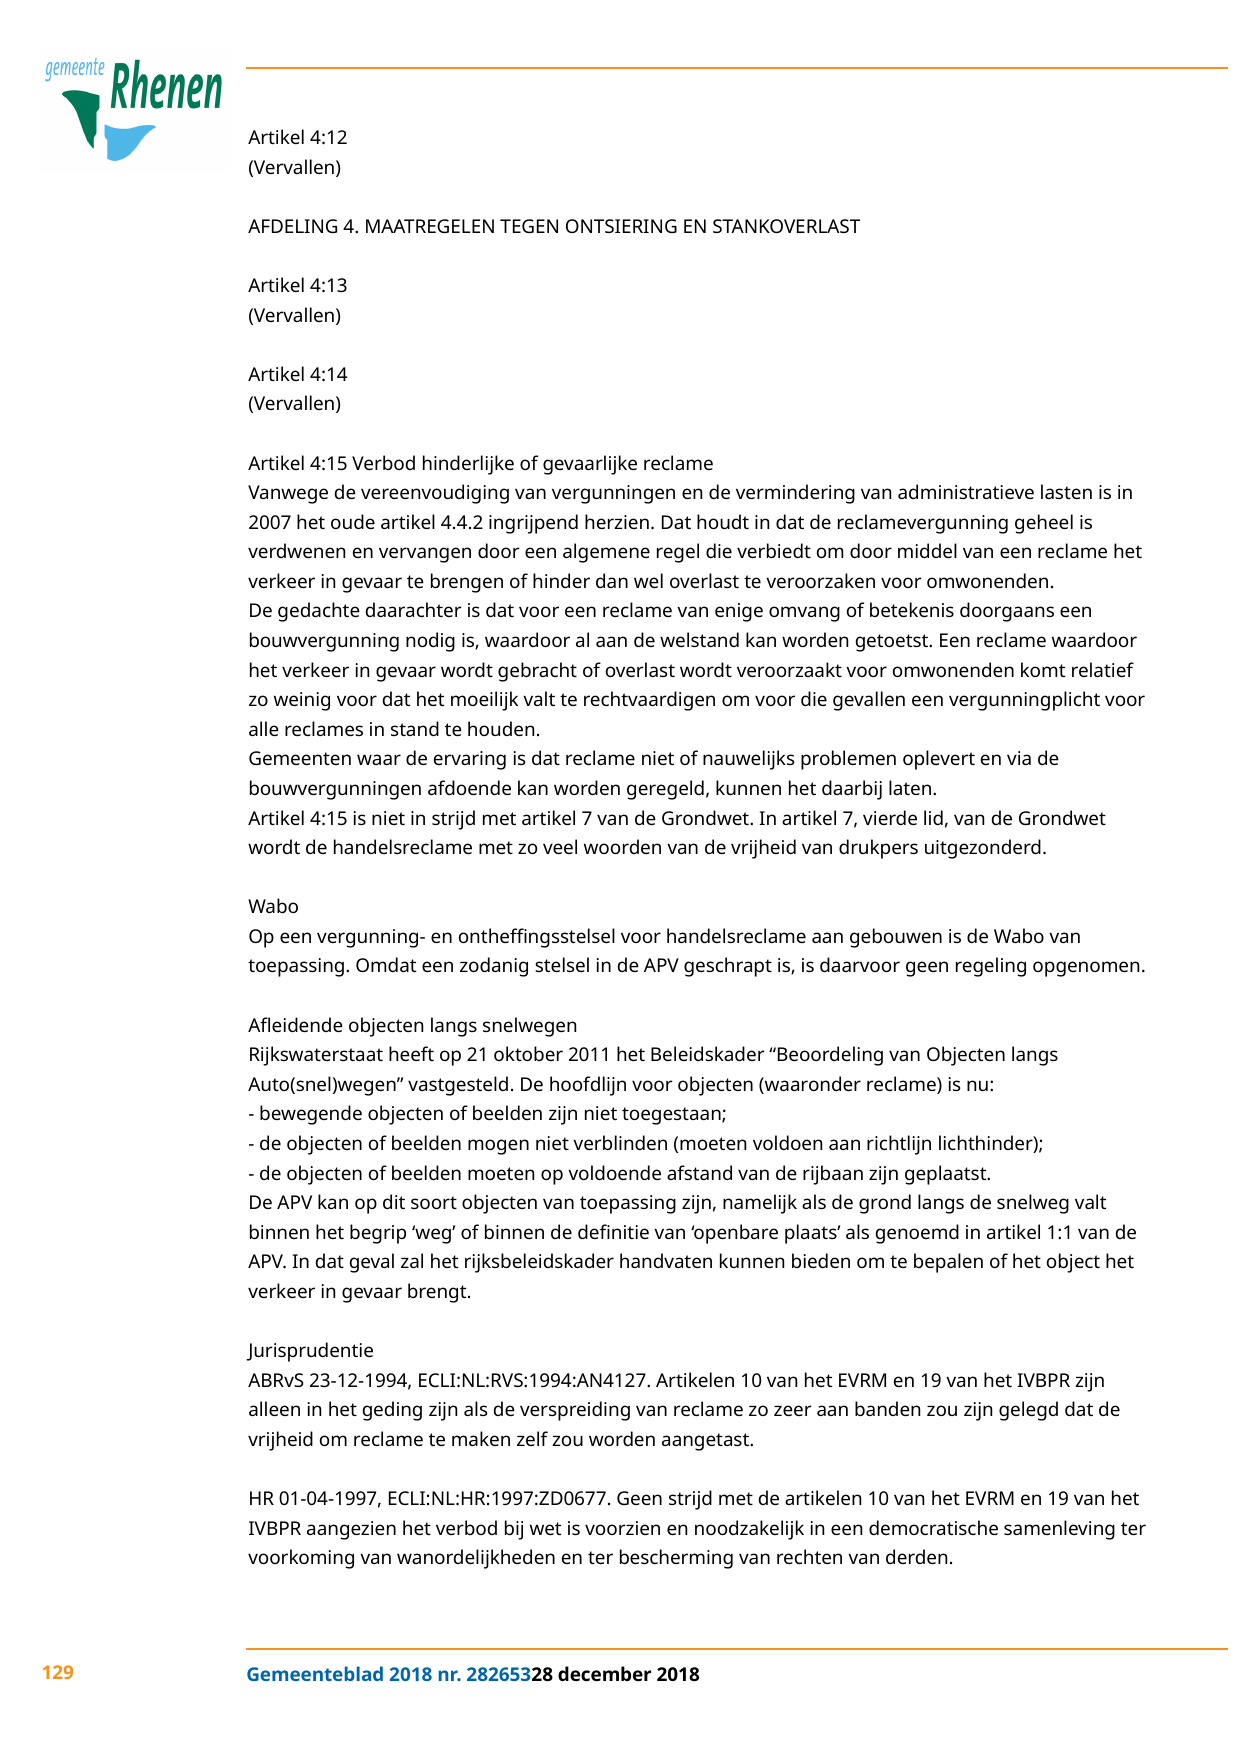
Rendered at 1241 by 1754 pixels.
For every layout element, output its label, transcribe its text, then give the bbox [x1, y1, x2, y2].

text HR 01-04-1997, ECLI:NL:HR:1997:ZD0677. Geen strijd met de artikelen 10 van het EVRM en 19 van het IVBPR aangezien het verbod bij wet is voorzien en noodzakelijk in een democratische samenleving ter voorkoming van wanordelijkheden en ter bescherming van rechten van derden. [248, 1485, 1152, 1570]
text - bewegende objecten of beelden zijn niet toegestaan; [248, 1101, 1152, 1126]
text Gemeenten waar de ervaring is dat reclame niet of nauwelijks problemen oplevert en via de bouwvergunningen afdoende kan worden geregeld, kunnen het daarbij laten. [248, 746, 1152, 801]
text (Vervallen) [248, 391, 1152, 416]
text (Vervallen) [248, 154, 1152, 180]
text Wabo [248, 893, 1152, 919]
text AFDELING 4. MAATREGELEN TEGEN ONTSIERING EN STANKOVERLAST [248, 213, 1152, 239]
text (Vervallen) [248, 302, 1152, 328]
text De APV kan op dit soort objecten van toepassing zijn, namelijk als de grond langs de snelweg valt binnen het begrip ‘weg’ of binnen de definitie van ‘openbare plaats’ als genoemd in artikel 1:1 van de APV. In dat geval zal het rijksbeleidskader handvaten kunnen bieden om te bepalen of het object het verkeer in gevaar brengt. [248, 1189, 1152, 1304]
text Jurisprudentie [248, 1337, 1152, 1363]
picture [41, 47, 231, 172]
text Op een vergunning- en ontheffingsstelsel voor handelsreclame aan gebouwen is de Wabo van toepassing. Omdat een zodanig stelsel in de APV geschrapt is, is daarvoor geen regeling opgenomen. [248, 923, 1152, 978]
text - de objecten of beelden mogen niet verblinden (moeten voldoen aan richtlijn lichthinder); [248, 1130, 1152, 1156]
text Artikel 4:12 [248, 124, 1152, 150]
text Artikel 4:14 [248, 361, 1152, 387]
text - de objecten of beelden moeten op voldoende afstand van de rijbaan zijn geplaatst. [248, 1160, 1152, 1186]
text Vanwege de vereenvoudiging van vergunningen en de vermindering van administratieve lasten is in 2007 het oude artikel 4.4.2 ingrijpend herzien. Dat houdt in dat de reclamevergunning geheel is verdwenen en vervangen door een algemene regel die verbiedt om door middel van een reclame het verkeer in gevaar te brengen of hinder dan wel overlast te veroorzaken voor omwonenden. [248, 479, 1152, 594]
text De gedachte daarachter is dat voor een reclame van enige omvang of betekenis doorgaans een bouwvergunning nodig is, waardoor al aan de welstand kan worden getoetst. Een reclame waardoor het verkeer in gevaar wordt gebracht of overlast wordt veroorzaakt voor omwonenden komt relatief zo weinig voor dat het moeilijk valt te rechtvaardigen om voor die gevallen een vergunningplicht voor alle reclames in stand te houden. [248, 598, 1152, 742]
text ABRvS 23-12-1994, ECLI:NL:RVS:1994:AN4127. Artikelen 10 van het EVRM en 19 van het IVBPR zijn alleen in het geding zijn als de verspreiding van reclame zo zeer aan banden zou zijn gelegd dat de vrijheid om reclame te maken zelf zou worden aangetast. [248, 1367, 1152, 1452]
text Rijkswaterstaat heeft op 21 oktober 2011 het Beleidskader “Beoordeling van Objecten langs Auto(snel)wegen” vastgesteld. De hoofdlijn voor objecten (waaronder reclame) is nu: [248, 1041, 1152, 1097]
text Artikel 4:15 is niet in strijd met artikel 7 van de Grondwet. In artikel 7, vierde lid, van de Grondwet wordt de handelsreclame met zo veel woorden van de vrijheid van drukpers uitgezonderd. [248, 805, 1152, 860]
text Artikel 4:13 [248, 272, 1152, 298]
text Afleidende objecten langs snelwegen [248, 1012, 1152, 1038]
text Artikel 4:15 Verbod hinderlijke of gevaarlijke reclame [248, 450, 1152, 476]
